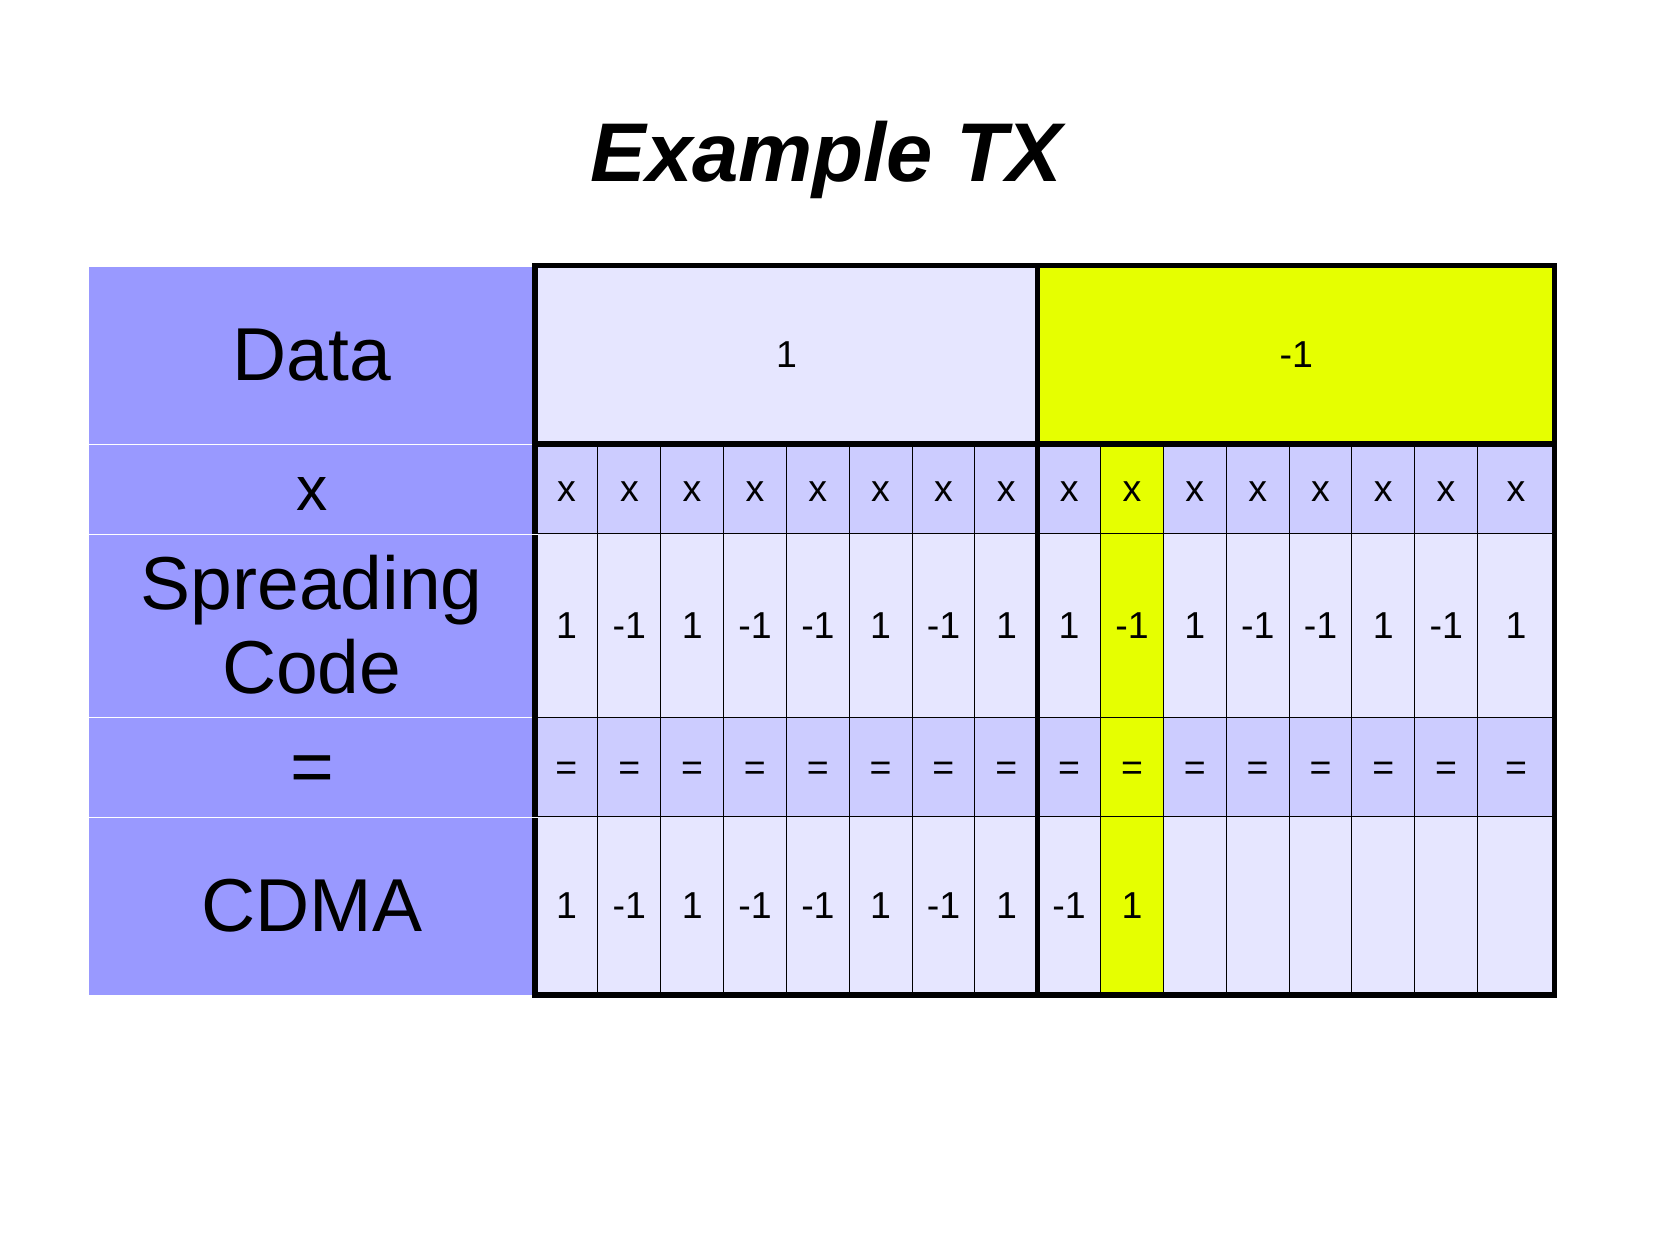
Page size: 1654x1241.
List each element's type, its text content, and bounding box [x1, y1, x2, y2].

table_cell = [661, 718, 723, 816]
table_cell x [1227, 447, 1289, 533]
table_cell -1 [598, 817, 660, 992]
table_cell [1352, 817, 1414, 992]
table_cell x [1478, 447, 1552, 533]
table_cell [1164, 817, 1226, 992]
table_cell = [1415, 718, 1477, 816]
table_cell x [975, 447, 1035, 533]
table_cell -1 [787, 817, 849, 992]
table_cell = [1352, 718, 1414, 816]
table_cell = [1101, 718, 1163, 816]
table_cell 1 [1101, 817, 1163, 992]
table_cell x [1352, 447, 1414, 533]
table_cell x [89, 445, 532, 534]
table_cell -1 [598, 534, 660, 717]
table_cell 1 [975, 534, 1035, 717]
table_cell 1 [538, 817, 597, 992]
table_cell x [1415, 447, 1477, 533]
table_cell -1 [1101, 534, 1163, 717]
table_cell 1 [1040, 534, 1100, 717]
table_cell 1 [1164, 534, 1226, 717]
table_cell 1 [975, 817, 1035, 992]
table_cell 1 [850, 534, 912, 717]
table_cell -1 [1040, 817, 1100, 992]
table_cell [1478, 817, 1552, 992]
table_cell CDMA [89, 818, 532, 995]
table_cell -1 [913, 817, 974, 992]
table_header -1 [1040, 268, 1552, 441]
table_cell -1 [787, 534, 849, 717]
table_cell = [1290, 718, 1351, 816]
table_cell -1 [1227, 534, 1289, 717]
table_cell 1 [661, 534, 723, 717]
table_cell = [598, 718, 660, 816]
table_cell Spreading Code [89, 535, 532, 717]
table_cell = [724, 718, 786, 816]
table_cell 1 [1478, 534, 1552, 717]
table_cell 1 [661, 817, 723, 992]
table_header Data [89, 267, 532, 444]
table_cell x [850, 447, 912, 533]
table_cell 1 [538, 534, 597, 717]
table_cell -1 [1415, 534, 1477, 717]
table_cell x [1040, 447, 1100, 533]
table_cell = [89, 718, 532, 817]
table_cell [1415, 817, 1477, 992]
table_cell = [850, 718, 912, 816]
table_header 1 [538, 268, 1035, 441]
table_cell = [913, 718, 974, 816]
table_cell 1 [850, 817, 912, 992]
table_cell x [598, 447, 660, 533]
table_cell -1 [724, 817, 786, 992]
table_cell x [1164, 447, 1226, 533]
title Example TX [82, 56, 1571, 250]
table_cell = [1040, 718, 1100, 816]
table_cell [1290, 817, 1351, 992]
table_cell x [538, 447, 597, 533]
table_cell -1 [1290, 534, 1351, 717]
table_cell x [913, 447, 974, 533]
table_cell -1 [724, 534, 786, 717]
table_cell x [1290, 447, 1351, 533]
table_cell = [1227, 718, 1289, 816]
table_cell x [661, 447, 723, 533]
table_cell x [1101, 447, 1163, 533]
table_cell = [1478, 718, 1552, 816]
table_cell = [1164, 718, 1226, 816]
table_cell x [724, 447, 786, 533]
table_cell = [975, 718, 1035, 816]
table_cell [1227, 817, 1289, 992]
table_cell x [787, 447, 849, 533]
table_cell = [538, 718, 597, 816]
table_cell 1 [1352, 534, 1414, 717]
table_cell = [787, 718, 849, 816]
table_cell -1 [913, 534, 974, 717]
